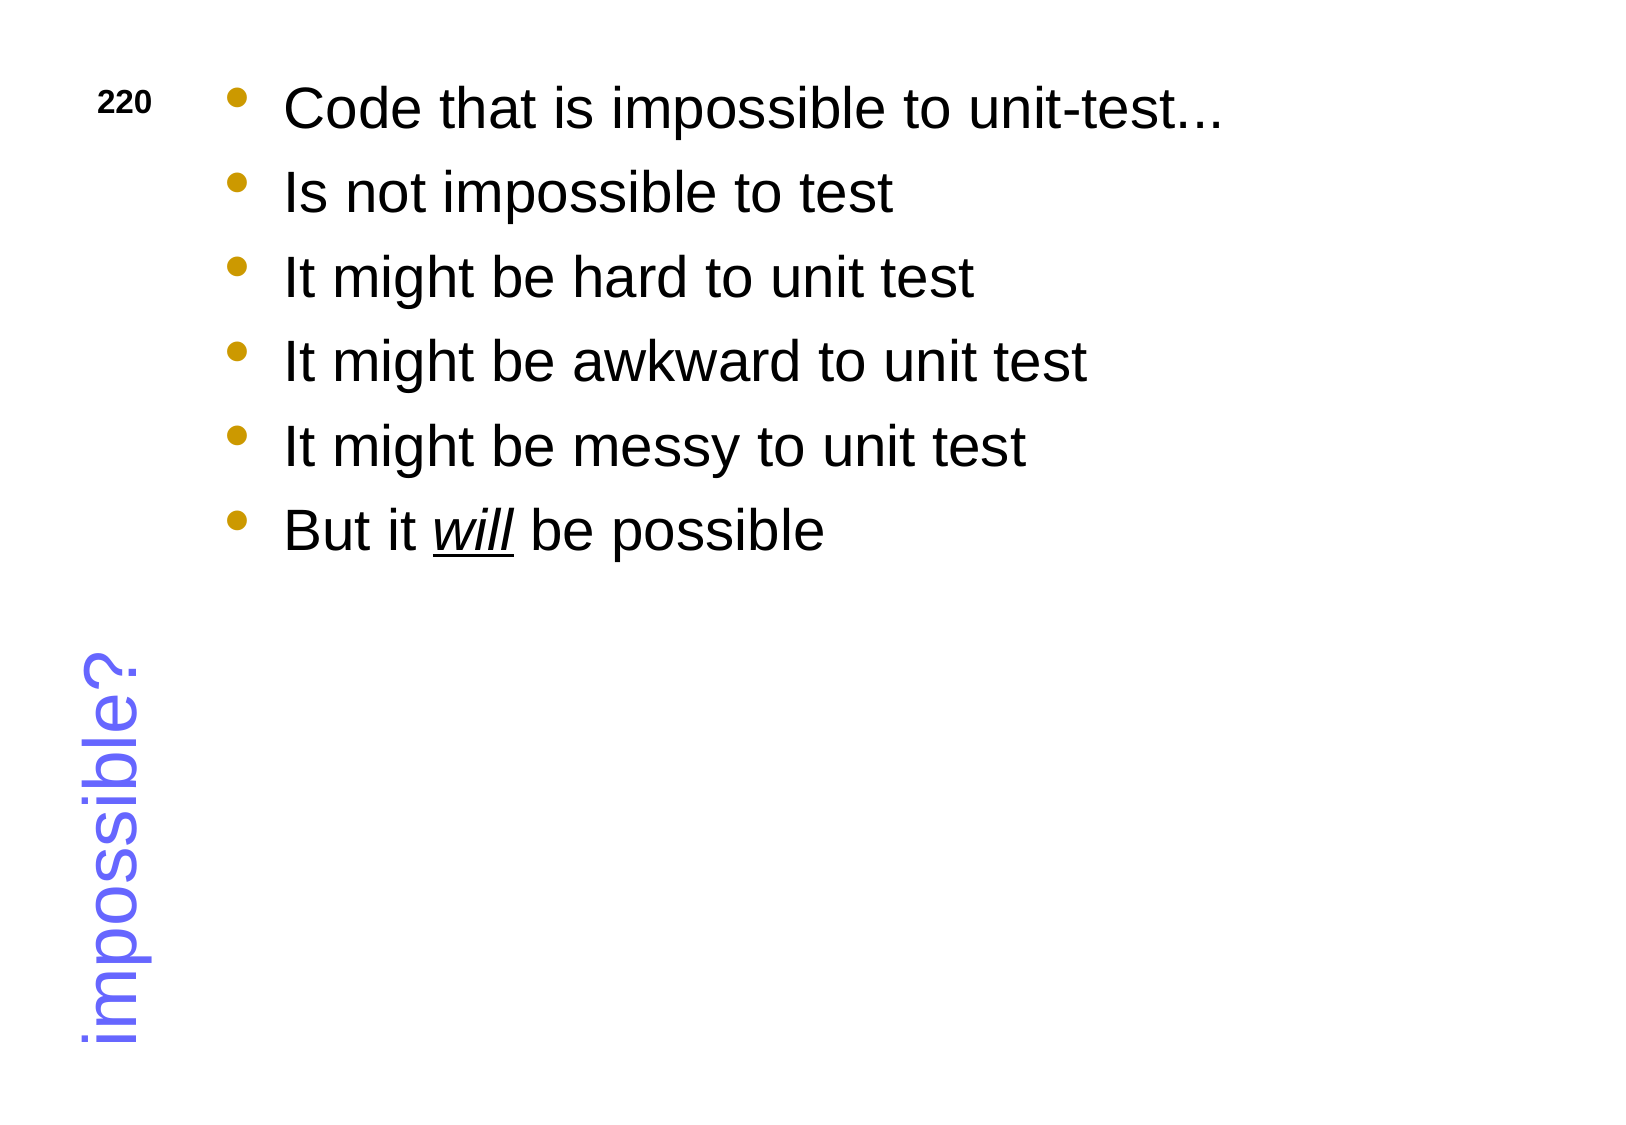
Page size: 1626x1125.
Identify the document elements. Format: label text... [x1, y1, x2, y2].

title impossible? [37, 162, 176, 1063]
text_box Code that is impossible to unit-test... Is not impossible to test It might be hard to unit test It might be awkward to unit test It might be messy to unit test But it will be possible [212, 62, 1550, 1063]
